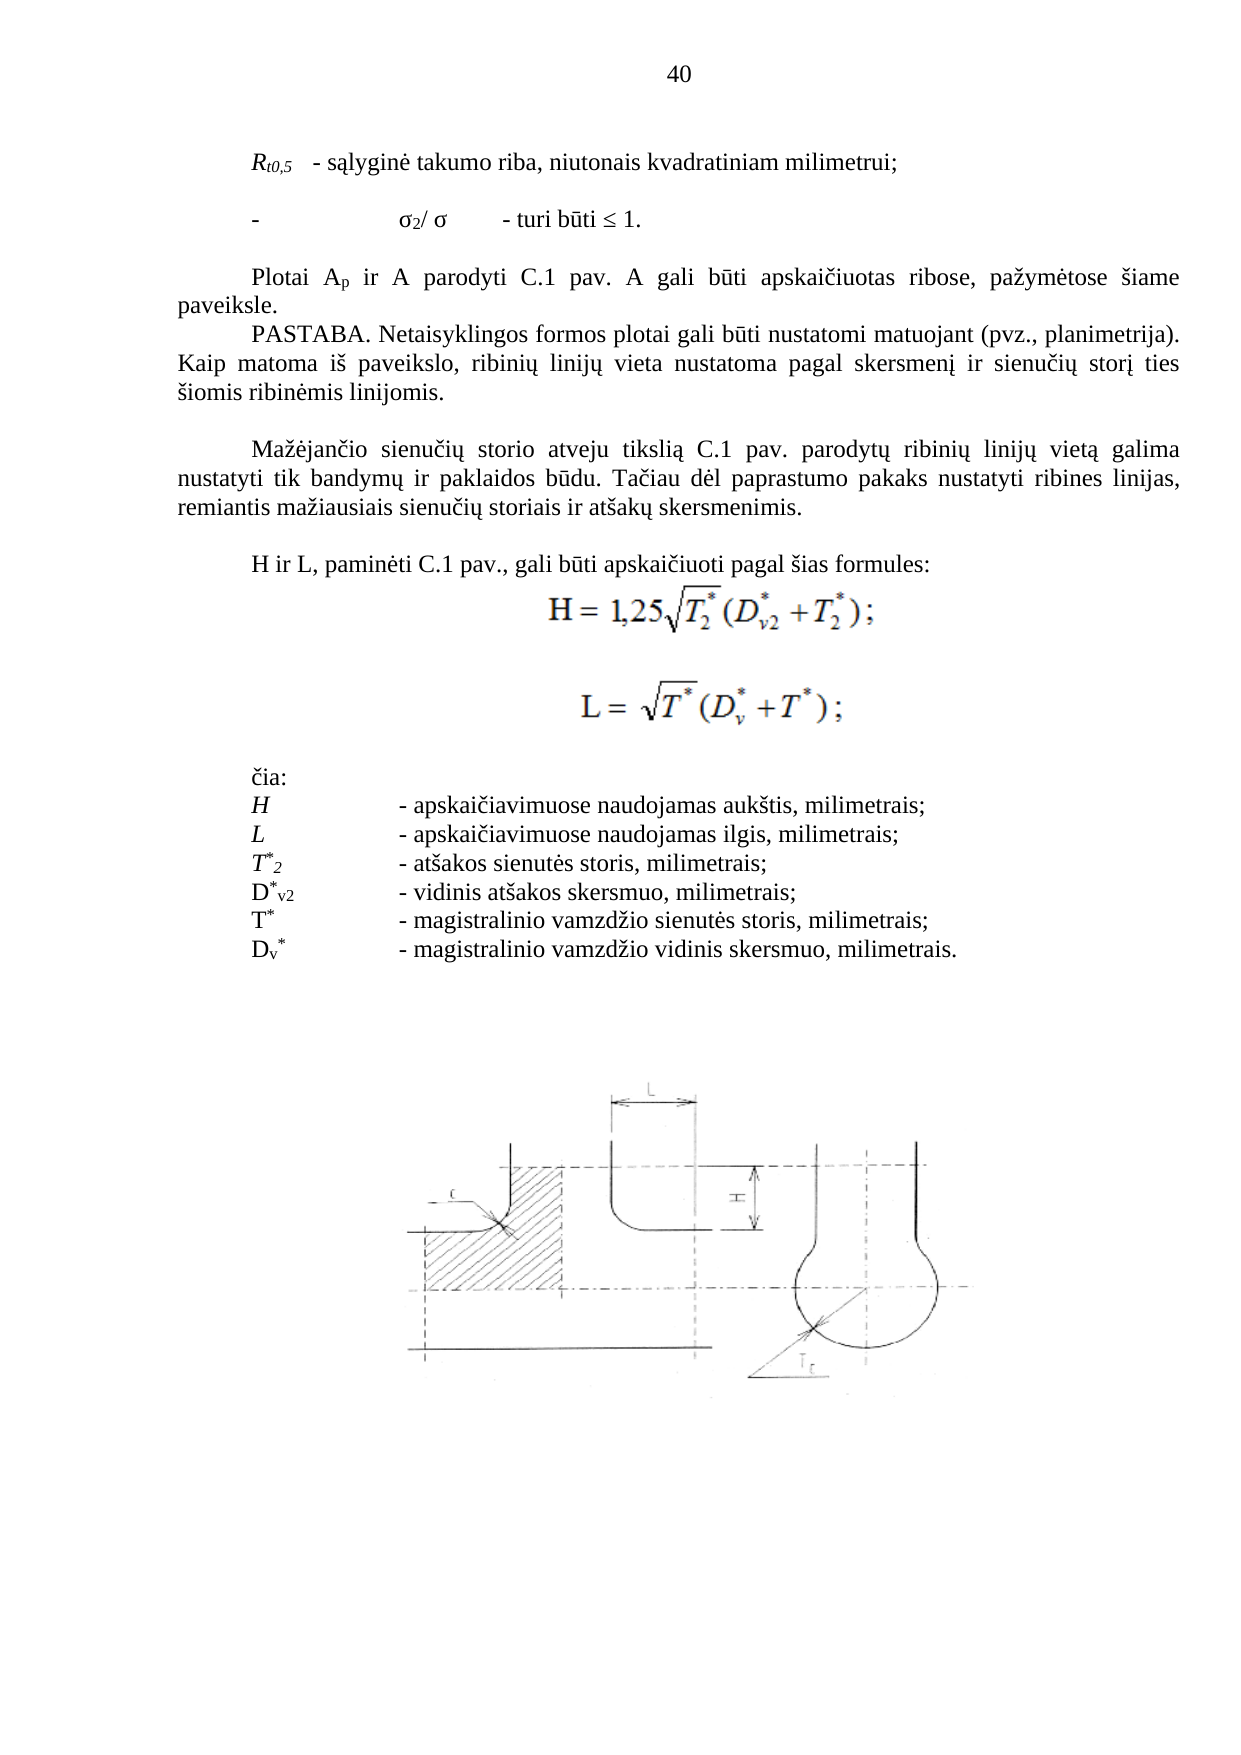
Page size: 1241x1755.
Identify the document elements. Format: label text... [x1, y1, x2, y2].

text H - apskaičiavimuose naudojamas aukštis, milimetrais; [177, 790, 1181, 819]
text Rt0,5 - sąlyginė takumo riba, niutonais kvadratiniam milimetrui; [177, 147, 1181, 176]
text T*2 - atšakos sienutės storis, milimetrais; [177, 848, 1181, 877]
text Dv* - magistralinio vamzdžio vidinis skersmuo, milimetrais. [177, 934, 1181, 963]
table_header [177, 992, 276, 1534]
text H ir L, paminėti C.1 pav., gali būti apskaičiuoti pagal šias formules: [177, 549, 1181, 578]
text PASTABA. Netaisyklingos formos plotai gali būti nustatomi matuojant (pvz., planimetrija). Kaip matoma iš paveikslo, ribinių linijų vieta nustatoma pagal skersmenį ir sienučių storį ties šiomis ribinėmis linijomis. [177, 319, 1181, 406]
text D*v2 - vidinis atšakos skersmuo, milimetrais; [177, 877, 1181, 905]
text Mažėjančio sienučių storio atveju tikslią C.1 pav. parodytų ribinių linijų vietą galima nustatyti tik bandymų ir paklaidos būdu. Tačiau dėl paprastumo pakaks nustatyti ribines linijas, remiantis mažiausiais sienučių storiais ir atšakų skersmenimis. [177, 434, 1181, 521]
text Plotai Ap ir A parodyti C.1 pav. A gali būti apskaičiuotas ribose, pažymėtose šiame paveiksle. [177, 262, 1181, 319]
text čia: [177, 762, 1181, 790]
table_header [1083, 992, 1181, 1534]
text T* - magistralinio vamzdžio sienutės storis, milimetrais; [177, 905, 1181, 934]
text - σ2/ σ - turi būti ≤ 1. [177, 204, 1181, 233]
text L - apskaičiavimuose naudojamas ilgis, milimetrais; [177, 819, 1181, 848]
